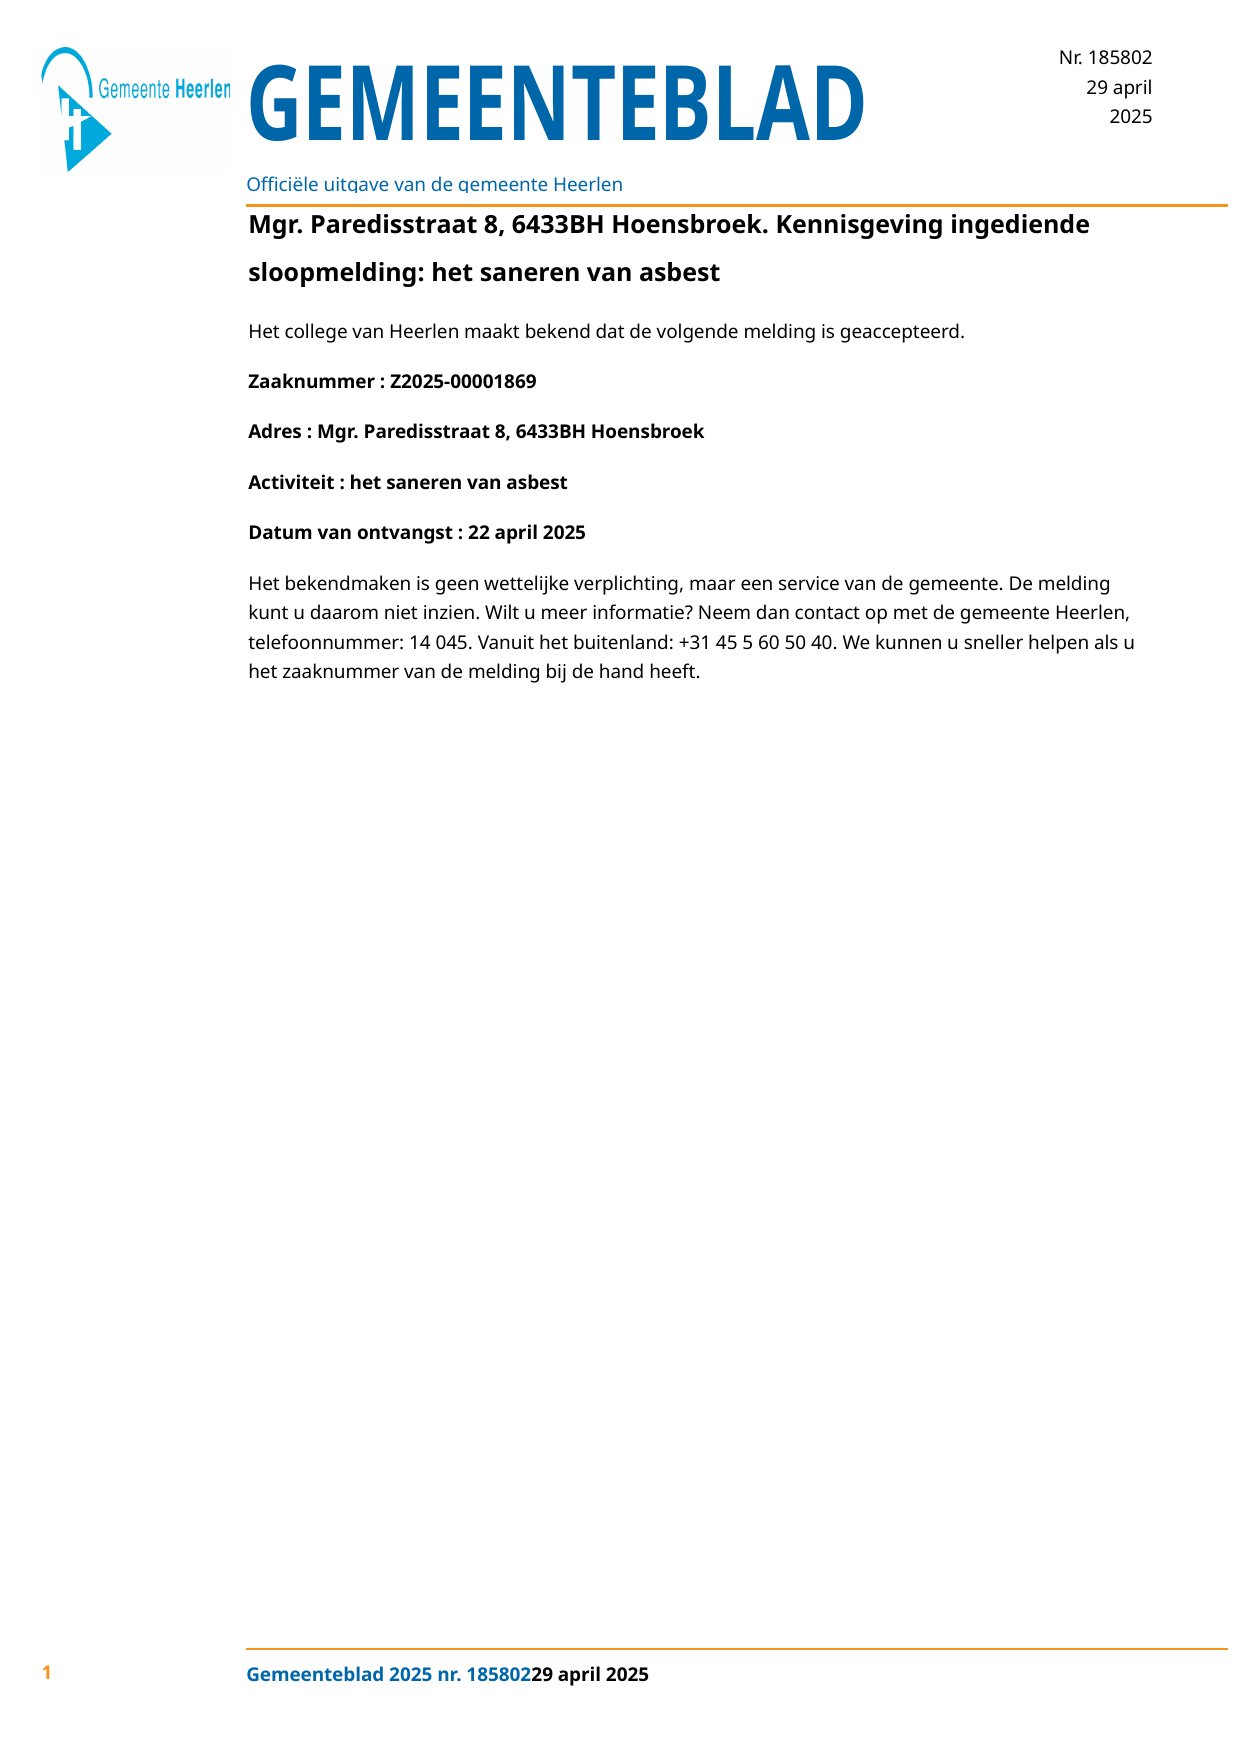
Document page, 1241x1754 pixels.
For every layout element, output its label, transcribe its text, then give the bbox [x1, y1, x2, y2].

text Datum van ontvangst : 22 april 2025 [248, 519, 1152, 545]
text Het college van Heerlen maakt bekend dat de volgende melding is geaccepteerd. [248, 318, 1152, 344]
text Adres : Mgr. Paredisstraat 8, 6433BH Hoensbroek [248, 419, 1152, 444]
picture [41, 47, 59, 70]
text Activiteit : het saneren van asbest [248, 469, 1152, 495]
picture [41, 47, 231, 172]
text Zaaknummer : Z2025-00001869 [248, 368, 1152, 394]
text Het bekendmaken is geen wettelijke verplichting, maar een service van de gemeente. De melding kunt u daarom niet inzien. Wilt u meer informatie? Neem dan contact op met de gemeente Heerlen, telefoonnummer: 14 045. Vanuit het buitenland: +31 45 5 60 50 40. We kunnen u sneller helpen als u het zaaknummer van de melding bij de hand heeft. [248, 570, 1152, 684]
text Mgr. Paredisstraat 8, 6433BH Hoensbroek. Kennisgeving ingediende sloopmelding: het saneren van asbest [248, 207, 1152, 288]
